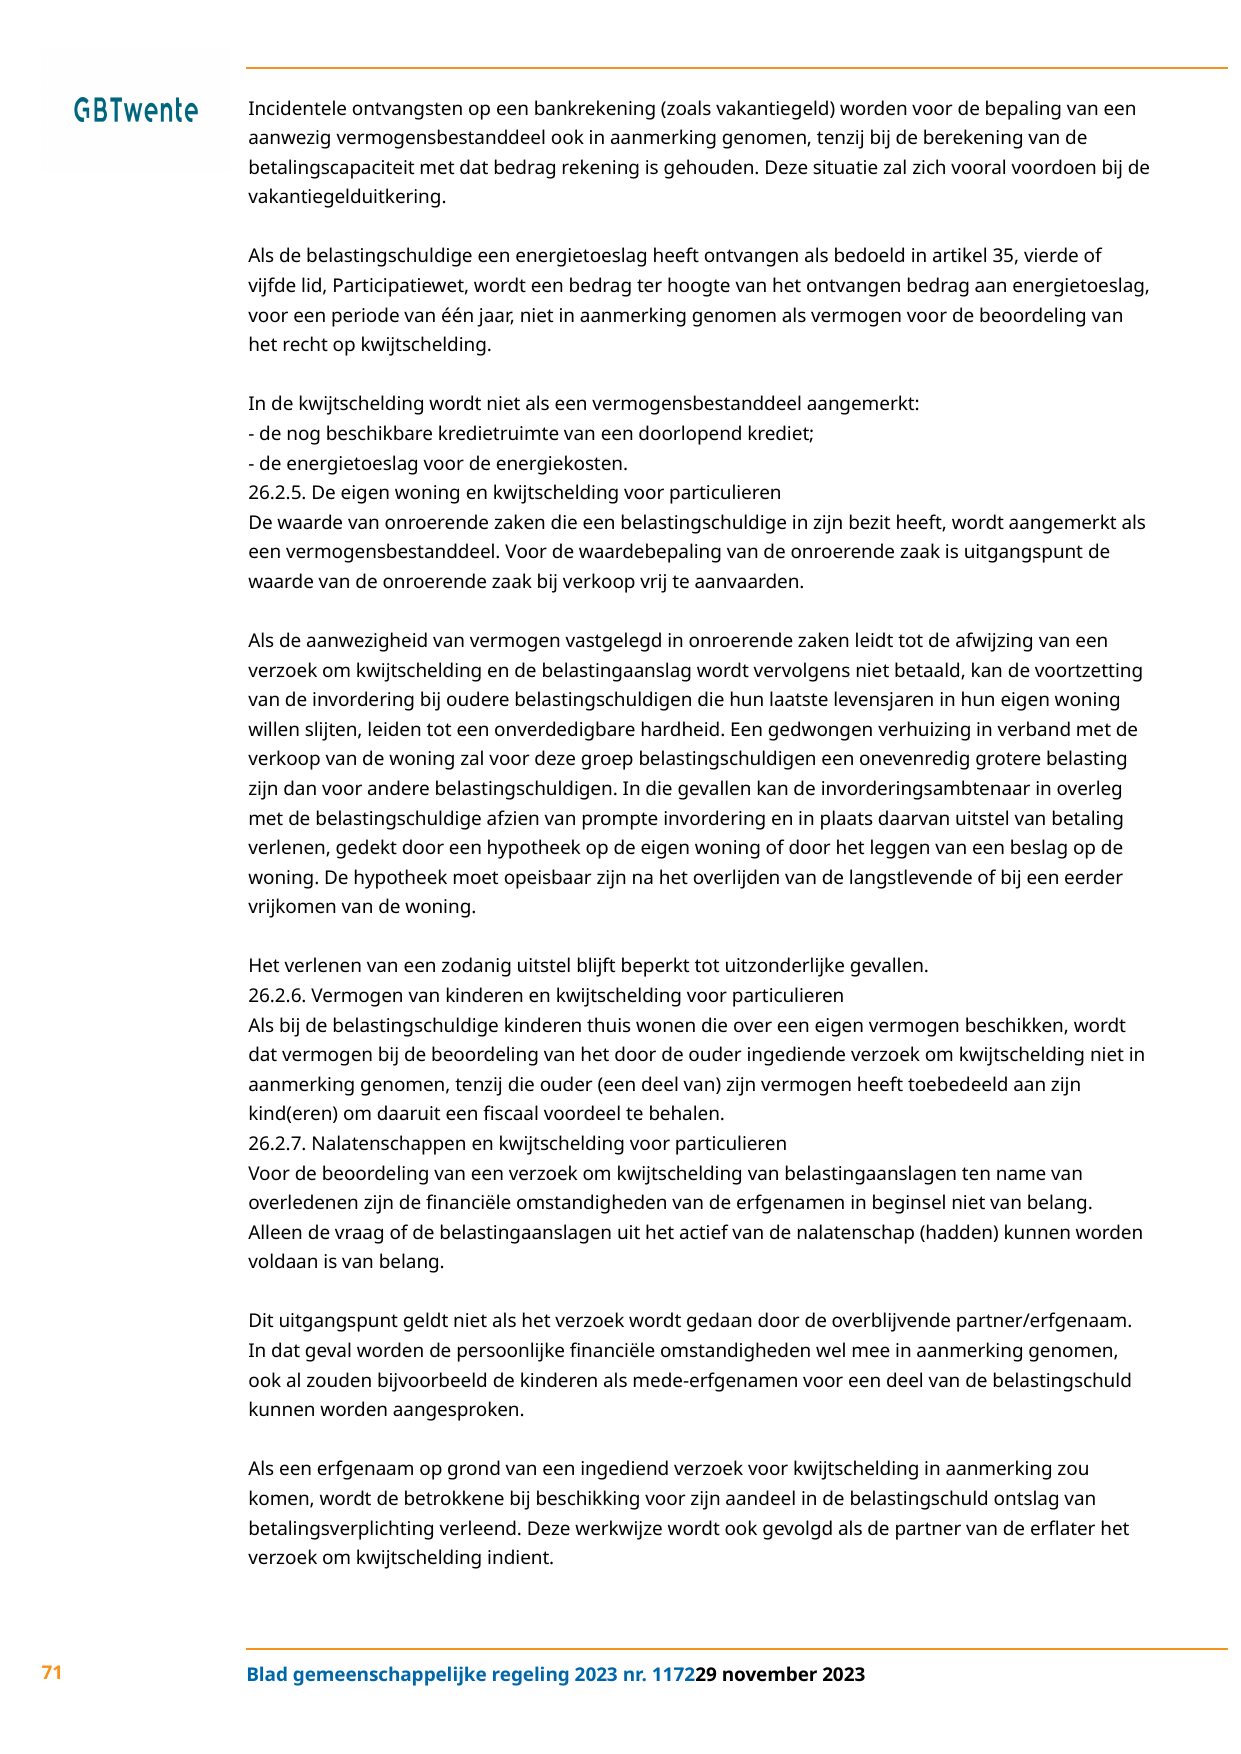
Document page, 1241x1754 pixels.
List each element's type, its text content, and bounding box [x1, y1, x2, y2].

text - de energietoeslag voor de energiekosten. [248, 450, 1152, 476]
picture [41, 47, 231, 172]
text 26.2.5. De eigen woning en kwijtschelding voor particulieren [248, 479, 1152, 505]
text De waarde van onroerende zaken die een belastingschuldige in zijn bezit heeft, wordt aangemerkt als een vermogensbestanddeel. Voor de waardebepaling van de onroerende zaak is uitgangspunt de waarde van de onroerende zaak bij verkoop vrij te aanvaarden. [248, 509, 1152, 594]
text In de kwijtschelding wordt niet als een vermogensbestanddeel aangemerkt: [248, 391, 1152, 416]
text Als een erfgenaam op grond van een ingediend verzoek voor kwijtschelding in aanmerking zou komen, wordt de betrokkene bij beschikking voor zijn aandeel in de belastingschuld ontslag van betalingsverplichting verleend. Deze werkwijze wordt ook gevolgd als de partner van de erflater het verzoek om kwijtschelding indient. [248, 1456, 1152, 1570]
text 26.2.7. Nalatenschappen en kwijtschelding voor particulieren [248, 1130, 1152, 1156]
text Incidentele ontvangsten op een bankrekening (zoals vakantiegeld) worden voor de bepaling van een aanwezig vermogensbestanddeel ook in aanmerking genomen, tenzij bij de berekening van de betalingscapaciteit met dat bedrag rekening is gehouden. Deze situatie zal zich vooral voordoen bij de vakantiegelduitkering. [248, 95, 1152, 209]
text - de nog beschikbare kredietruimte van een doorlopend krediet; [248, 420, 1152, 446]
text Het verlenen van een zodanig uitstel blijft beperkt tot uitzonderlijke gevallen. [248, 953, 1152, 978]
text Dit uitgangspunt geldt niet als het verzoek wordt gedaan door de overblijvende partner/erfgenaam. In dat geval worden de persoonlijke financiële omstandigheden wel mee in aanmerking genomen, ook al zouden bijvoorbeeld de kinderen als mede-erfgenamen voor een deel van de belastingschuld kunnen worden aangesproken. [248, 1308, 1152, 1422]
text Voor de beoordeling van een verzoek om kwijtschelding van belastingaanslagen ten name van overledenen zijn de financiële omstandigheden van de erfgenamen in beginsel niet van belang. Alleen de vraag of de belastingaanslagen uit het actief van de nalatenschap (hadden) kunnen worden voldaan is van belang. [248, 1160, 1152, 1274]
text Als bij de belastingschuldige kinderen thuis wonen die over een eigen vermogen beschikken, wordt dat vermogen bij de beoordeling van het door de ouder ingediende verzoek om kwijtschelding niet in aanmerking genomen, tenzij die ouder (een deel van) zijn vermogen heeft toebedeeld aan zijn kind(eren) om daaruit een fiscaal voordeel te behalen. [248, 1012, 1152, 1126]
text 26.2.6. Vermogen van kinderen en kwijtschelding voor particulieren [248, 982, 1152, 1008]
text Als de aanwezigheid van vermogen vastgelegd in onroerende zaken leidt tot de afwijzing van een verzoek om kwijtschelding en de belastingaanslag wordt vervolgens niet betaald, kan de voortzetting van de invordering bij oudere belastingschuldigen die hun laatste levensjaren in hun eigen woning willen slijten, leiden tot een onverdedigbare hardheid. Een gedwongen verhuizing in verband met de verkoop van de woning zal voor deze groep belastingschuldigen een onevenredig grotere belasting zijn dan voor andere belastingschuldigen. In die gevallen kan de invorderingsambtenaar in overleg met de belastingschuldige afzien van prompte invordering en in plaats daarvan uitstel van betaling verlenen, gedekt door een hypotheek op de eigen woning of door het leggen van een beslag op de woning. De hypotheek moet opeisbaar zijn na het overlijden van de langstlevende of bij een eerder vrijkomen van de woning. [248, 627, 1152, 919]
text Als de belastingschuldige een energietoeslag heeft ontvangen als bedoeld in artikel 35, vierde of vijfde lid, Participatiewet, wordt een bedrag ter hoogte van het ontvangen bedrag aan energietoeslag, voor een periode van één jaar, niet in aanmerking genomen als vermogen voor de beoordeling van het recht op kwijtschelding. [248, 243, 1152, 357]
